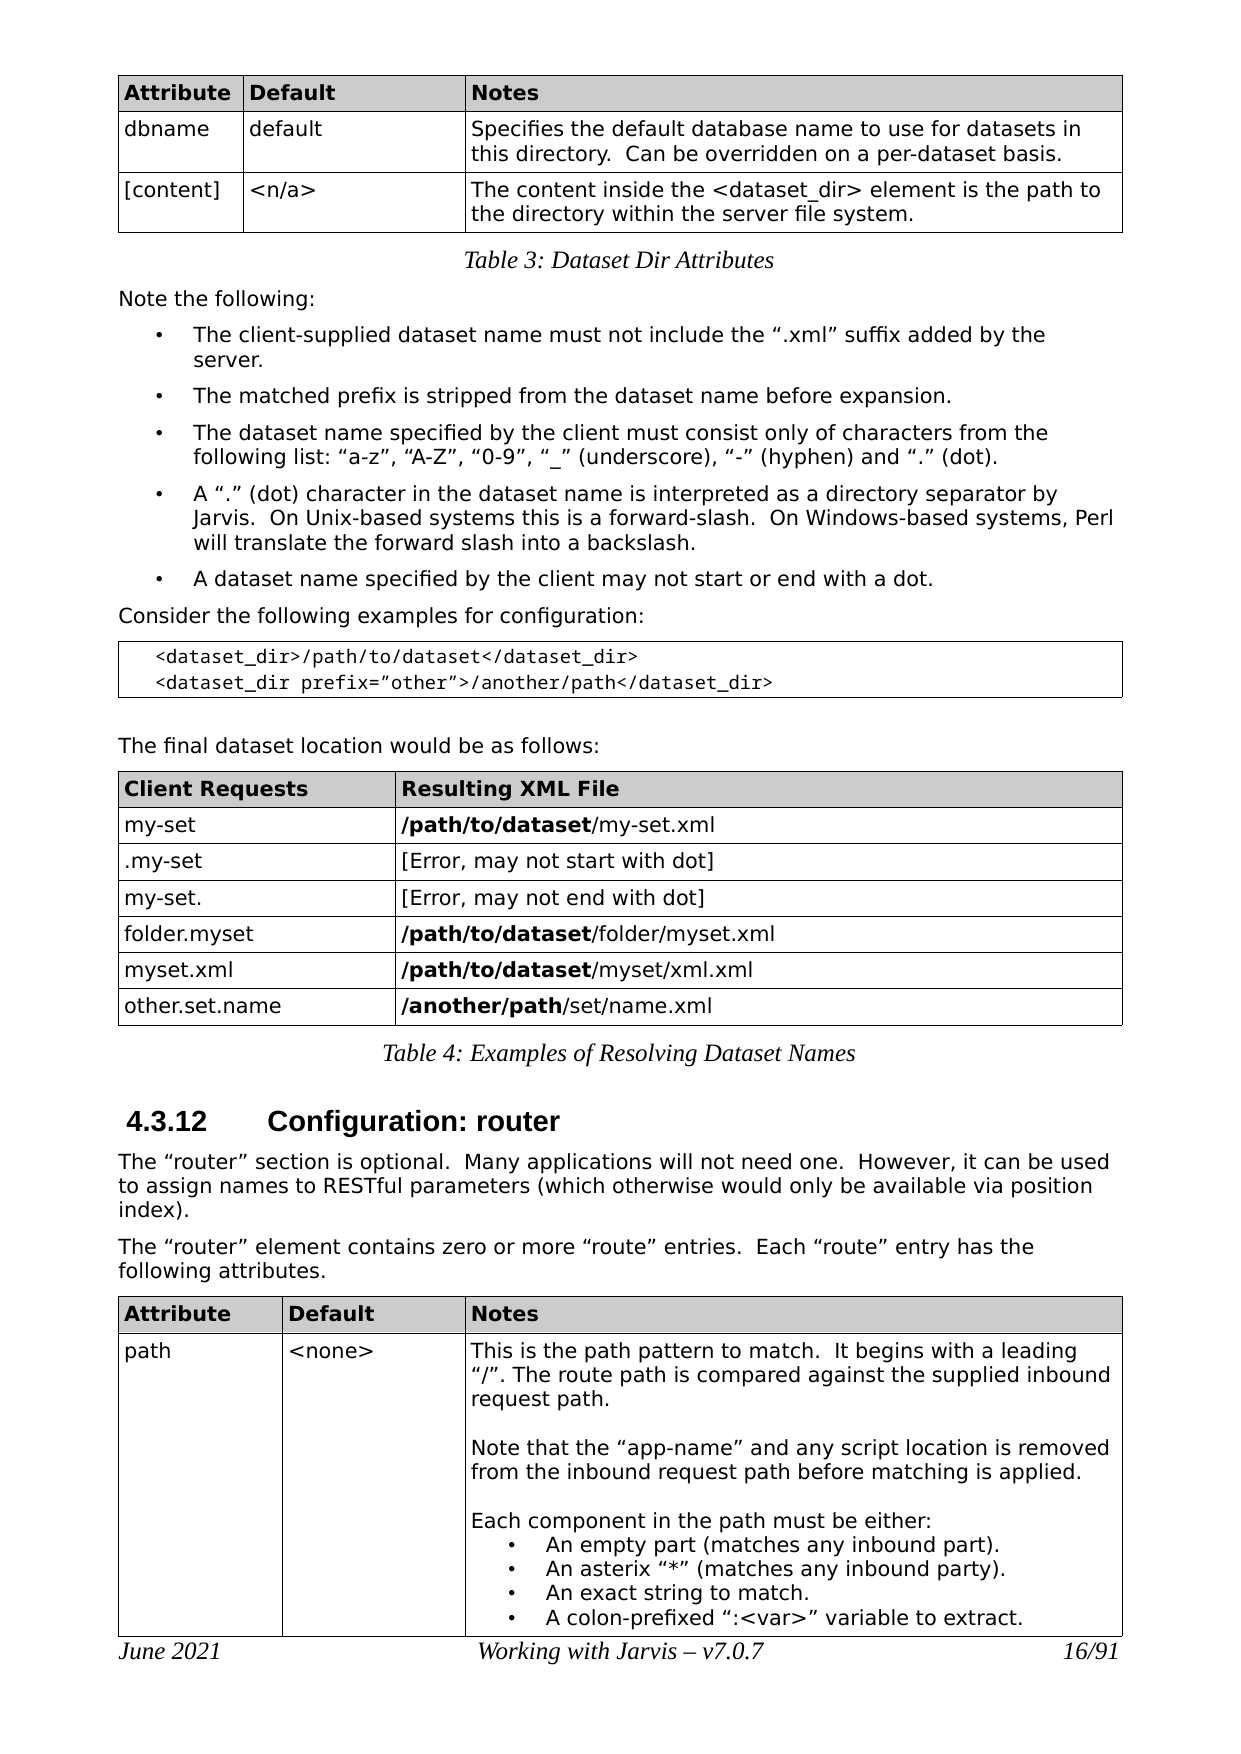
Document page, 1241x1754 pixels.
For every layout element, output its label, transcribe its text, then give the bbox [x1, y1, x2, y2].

table_cell my-set [119, 808, 395, 843]
table_header Notes [466, 1297, 1122, 1332]
table_cell /path/to/dataset/my-set.xml [396, 808, 1122, 843]
table_header Attribute [119, 76, 243, 111]
list A “.” (dot) character in the dataset name is interpreted as a directory separator by Jarvis. On Unix-based systems this is a forward-slash. On Windows-based systems, Perl will translate the forward slash into a backslash. [156, 482, 1122, 555]
text Consider the following examples for configuration: [118, 604, 1122, 628]
table_cell default [244, 112, 465, 172]
table_cell /path/to/dataset/myset/xml.xml [396, 953, 1122, 988]
table_cell Specifies the default database name to use for datasets in this directory. Can be overridden on a per-dataset basis. [466, 112, 1122, 172]
table_cell [Error, may not start with dot] [396, 844, 1122, 879]
table_header Client Requests [119, 772, 395, 807]
table_cell This is the path pattern to match. It begins with a leading “/”. The route path is compared against the supplied inbound request path. Note that the “app-name” and any script location is removed from the inbound request path before matching is applied. Each component in the path must be either: An empty part (matches any inbound part). An asterix “*” (matches any inbound party). An exact string to match. A colon-prefixed “:<var>” variable to extract. [466, 1334, 1122, 1636]
table_cell <n/a> [244, 173, 465, 232]
table_cell /path/to/dataset/folder/myset.xml [396, 917, 1122, 952]
table_cell path [119, 1334, 282, 1636]
text The “router” element contains zero or more “route” entries. Each “route” entry has the following attributes. [118, 1235, 1122, 1284]
list The matched prefix is stripped from the dataset name before expansion. [156, 384, 1122, 409]
table_header Attribute [119, 1297, 282, 1332]
table_cell folder.myset [119, 917, 395, 952]
text <dataset_dir prefix=”other”>/another/path</dataset_dir> [119, 667, 1122, 697]
text Note the following: [118, 287, 1122, 311]
table_header Default [244, 76, 465, 111]
table_cell [Error, may not end with dot] [396, 881, 1122, 916]
list The client-supplied dataset name must not include the “.xml” suffix added by the server. [156, 323, 1122, 372]
text Table 3: Dataset Dir Attributes [118, 245, 1122, 274]
subtitle Configuration: router [118, 1104, 1122, 1137]
table_cell <none> [283, 1334, 465, 1636]
text The final dataset location would be as follows: [118, 734, 1122, 758]
table_cell myset.xml [119, 953, 395, 988]
table_header Resulting XML File [396, 772, 1122, 807]
list The dataset name specified by the client must consist only of characters from the following list: “a-z”, “A-Z”, “0-9”, “_” (underscore), “-” (hyphen) and “.” (dot). [156, 421, 1122, 470]
list A dataset name specified by the client may not start or end with a dot. [156, 567, 1122, 592]
table_cell dbname [119, 112, 243, 172]
table_header Default [283, 1297, 465, 1332]
table_cell /another/path/set/name.xml [396, 989, 1122, 1024]
table_cell [content] [119, 173, 243, 232]
text <dataset_dir>/path/to/dataset</dataset_dir> [119, 642, 1122, 667]
table_cell my-set. [119, 881, 395, 916]
table_cell other.set.name [119, 989, 395, 1024]
text The “router” section is optional. Many applications will not need one. However, it can be used to assign names to RESTful parameters (which otherwise would only be available via position index). [118, 1150, 1122, 1223]
table_header Notes [466, 76, 1122, 111]
table_cell .my-set [119, 844, 395, 879]
table_cell The content inside the <dataset_dir> element is the path to the directory within the server file system. [466, 173, 1122, 232]
text Table 4: Examples of Resolving Dataset Names [118, 1038, 1122, 1066]
